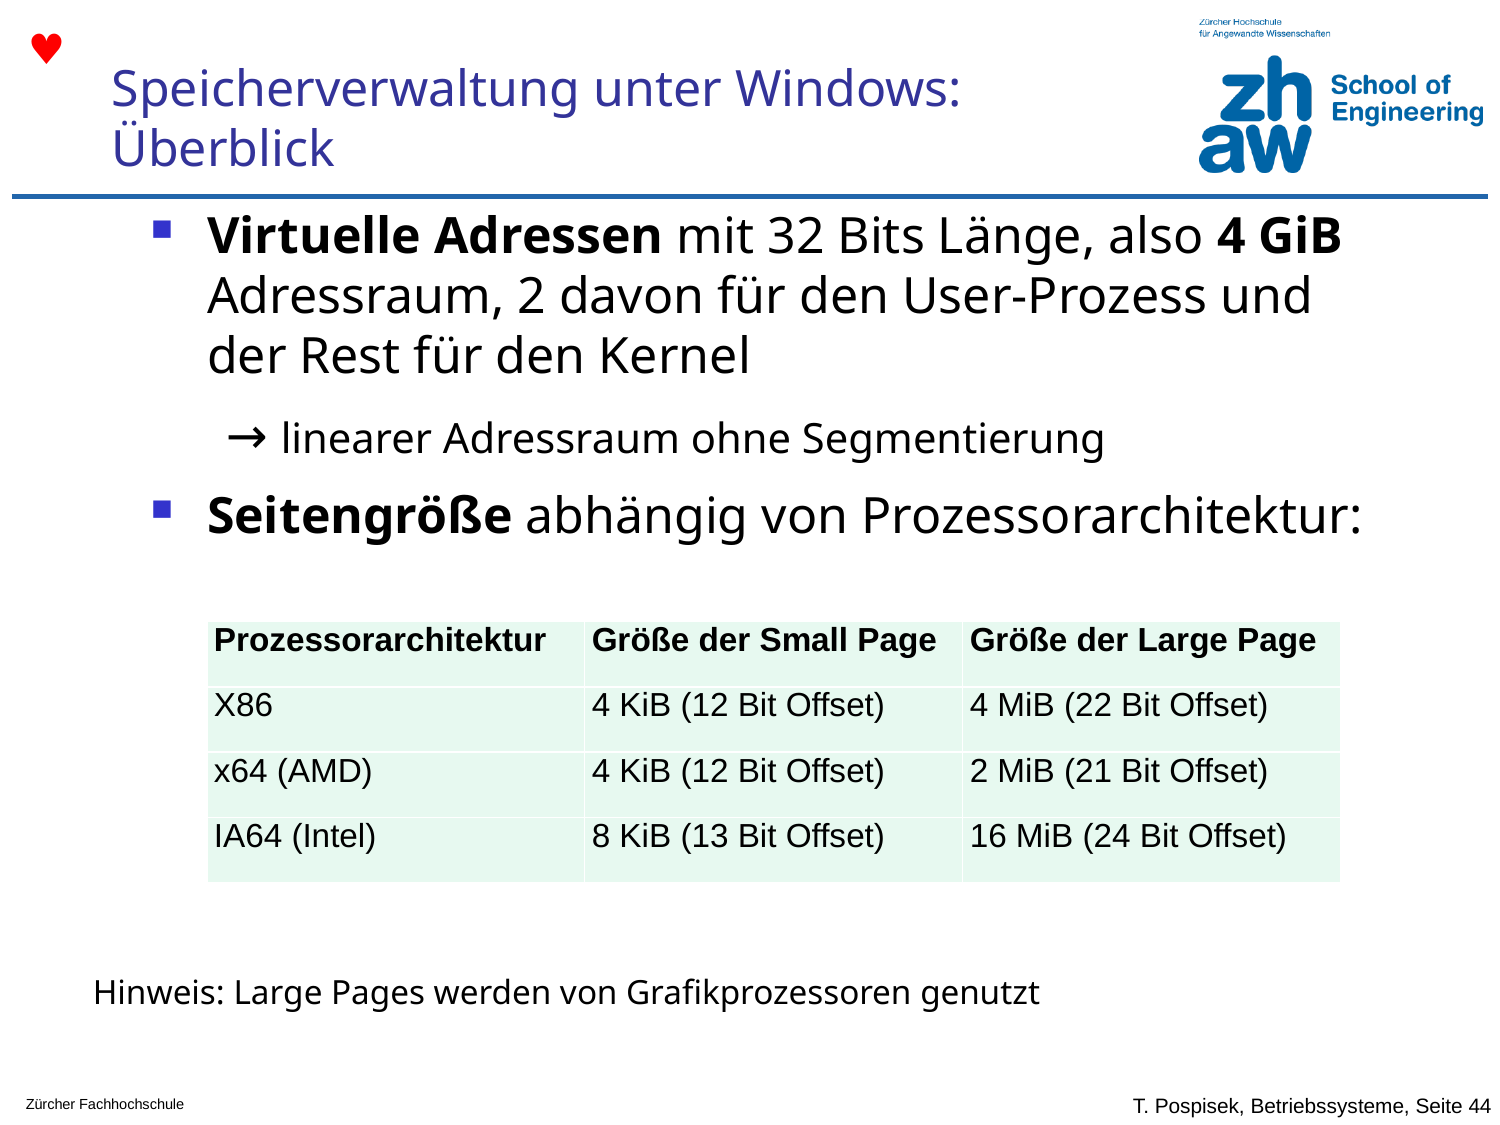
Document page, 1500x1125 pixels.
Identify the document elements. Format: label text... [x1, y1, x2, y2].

table_cell 2 MiB (21 Bit Offset) [963, 753, 1340, 817]
table_header Prozessorarchitektur [208, 622, 584, 686]
table_header Größe der Large Page [963, 622, 1340, 686]
picture [1199, 19, 1483, 173]
table_cell IA64 (Intel) [208, 818, 584, 882]
text_box Hinweis: Large Pages werden von Grafikprozessoren genutzt [78, 964, 1057, 1019]
list Virtuelle Adressen mit 32 Bits Länge, also 4 GiB Adressraum, 2 davon für den User-Prozess und der Rest für den Kernel → linearer Adressraum ohne Segmentierung Seitengröße abhängig von Prozessorarchitektur: [135, 196, 1390, 572]
title Speicherverwaltung unter Windows: Überblick [96, 71, 1375, 185]
text_box ♥️ [13, 12, 95, 84]
table_header Größe der Small Page [585, 622, 962, 686]
table_cell x64 (AMD) [208, 753, 584, 817]
table_cell 8 KiB (13 Bit Offset) [585, 818, 962, 882]
table_cell 4 KiB (12 Bit Offset) [585, 753, 962, 817]
table_cell 4 MiB (22 Bit Offset) [963, 688, 1340, 751]
table_cell 4 KiB (12 Bit Offset) [585, 688, 962, 751]
table_cell 16 MiB (24 Bit Offset) [963, 818, 1340, 882]
table_cell X86 [208, 688, 584, 751]
